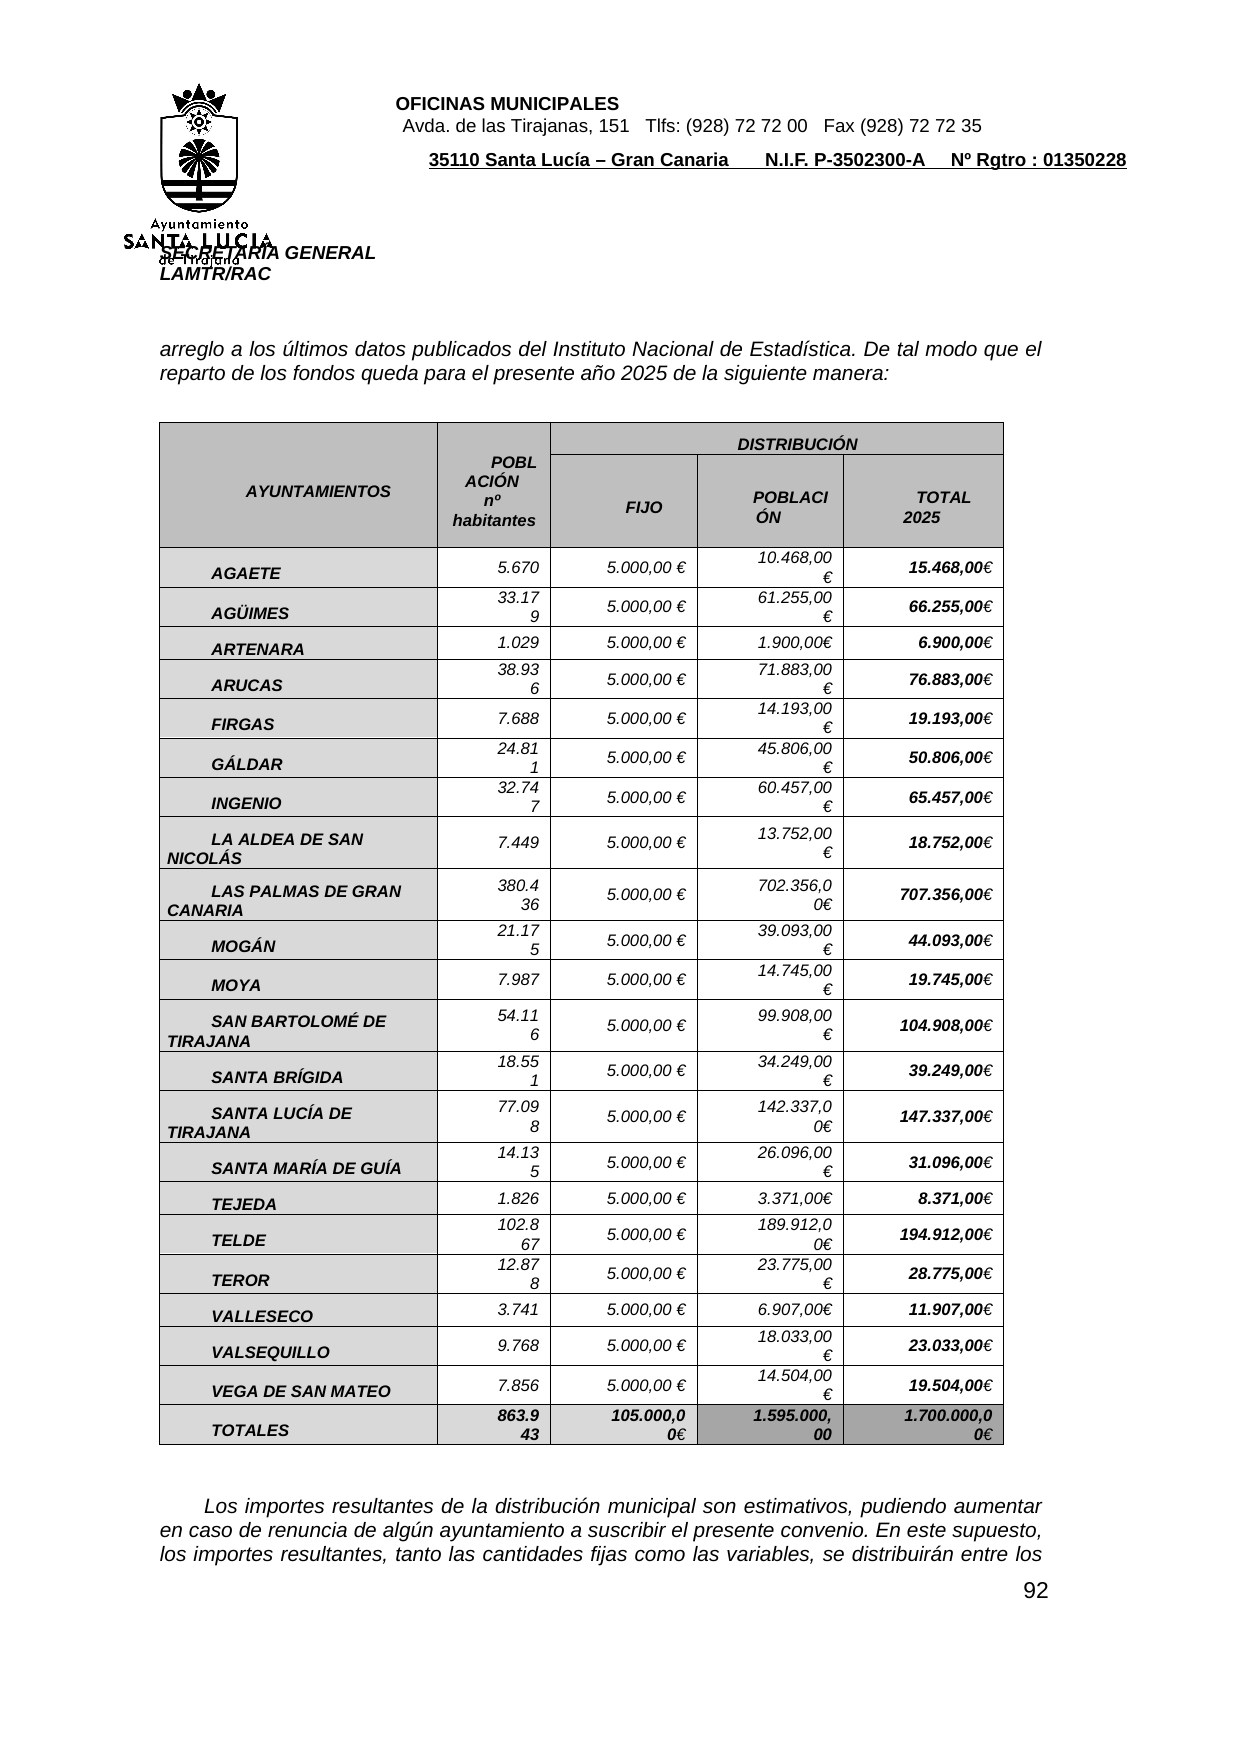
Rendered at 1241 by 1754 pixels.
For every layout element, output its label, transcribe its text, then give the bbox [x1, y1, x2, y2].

table_cell 5.000,00 € [551, 739, 697, 777]
table_cell 15.468,00€ [844, 548, 1003, 587]
table_cell VALLESECO [160, 1294, 437, 1326]
table_cell 33.179 [438, 588, 550, 626]
table_cell 104.908,00€ [844, 1000, 1003, 1051]
table_cell 5.670 [438, 548, 550, 587]
table_cell 7.856 [438, 1366, 550, 1404]
table_cell 5.000,00 € [551, 1091, 697, 1142]
table_cell 26.096,00€ [698, 1143, 843, 1181]
table_cell 189.912,00€ [698, 1215, 843, 1253]
table_cell 3.371,00€ [698, 1182, 843, 1214]
table_cell 14.193,00€ [698, 699, 843, 737]
table_cell 18.551 [438, 1052, 550, 1090]
table_cell 5.000,00 € [551, 1000, 697, 1051]
table_cell SANTA LUCÍA DE TIRAJANA [160, 1091, 437, 1142]
table_cell 147.337,00€ [844, 1091, 1003, 1142]
table_cell 1.700.000,00€ [844, 1405, 1003, 1444]
table_cell 5.000,00 € [551, 548, 697, 587]
table_cell 65.457,00€ [844, 778, 1003, 816]
table_cell ARTENARA [160, 627, 437, 659]
table_cell 5.000,00 € [551, 1182, 697, 1214]
table_cell 24.811 [438, 739, 550, 777]
table_cell 707.356,00€ [844, 869, 1003, 920]
table_cell VALSEQUILLO [160, 1327, 437, 1365]
table_cell ARUCAS [160, 660, 437, 698]
table_cell 5.000,00 € [551, 660, 697, 698]
table_cell SANTA BRÍGIDA [160, 1052, 437, 1090]
table_cell 50.806,00€ [844, 739, 1003, 777]
table_cell 19.745,00€ [844, 960, 1003, 999]
table_cell GÁLDAR [160, 739, 437, 777]
table_cell 3.741 [438, 1294, 550, 1326]
table_cell 76.883,00€ [844, 660, 1003, 698]
table_cell LA ALDEA DE SAN NICOLÁS [160, 817, 437, 868]
table_cell 45.806,00€ [698, 739, 843, 777]
table_cell 5.000,00 € [551, 1366, 697, 1404]
table_cell 18.752,00€ [844, 817, 1003, 868]
table_cell FIJO [551, 455, 697, 547]
table_cell 11.907,00€ [844, 1294, 1003, 1326]
table_cell 14.504,00€ [698, 1366, 843, 1404]
table_cell 54.116 [438, 1000, 550, 1051]
table_header POBLACIÓN nº habitantes [438, 423, 550, 547]
table_cell 66.255,00€ [844, 588, 1003, 626]
text arreglo a los últimos datos publicados del Instituto Nacional de Estadística. De tal modo que el reparto de los fondos queda para el presente año 2025 de la siguiente manera: [159, 337, 1045, 385]
table_cell 5.000,00 € [551, 869, 697, 920]
table_cell TEJEDA [160, 1182, 437, 1214]
table_cell 5.000,00 € [551, 817, 697, 868]
table_cell 380.436 [438, 869, 550, 920]
table_cell 5.000,00 € [551, 1052, 697, 1090]
table_cell LAS PALMAS DE GRAN CANARIA [160, 869, 437, 920]
table_cell 6.907,00€ [698, 1294, 843, 1326]
table_cell 23.033,00€ [844, 1327, 1003, 1365]
table_cell 14.745,00€ [698, 960, 843, 999]
table_cell 60.457,00€ [698, 778, 843, 816]
table_cell MOGÁN [160, 921, 437, 959]
table_cell 7.449 [438, 817, 550, 868]
table_cell 1.900,00€ [698, 627, 843, 659]
table_cell 5.000,00 € [551, 960, 697, 999]
table_cell 13.752,00€ [698, 817, 843, 868]
table_cell 5.000,00 € [551, 1294, 697, 1326]
table_cell 6.900,00€ [844, 627, 1003, 659]
table_cell 102.867 [438, 1215, 550, 1253]
table_cell FIRGAS [160, 699, 437, 737]
table_cell 5.000,00 € [551, 1143, 697, 1181]
table_cell TELDE [160, 1215, 437, 1253]
table_cell 77.098 [438, 1091, 550, 1142]
table_cell 702.356,00€ [698, 869, 843, 920]
table_cell 142.337,00€ [698, 1091, 843, 1142]
table_cell 105.000,00€ [551, 1405, 697, 1444]
table_cell 5.000,00 € [551, 1327, 697, 1365]
table_cell AGÜIMES [160, 588, 437, 626]
table_cell 38.936 [438, 660, 550, 698]
table_cell 5.000,00 € [551, 627, 697, 659]
table_cell 5.000,00 € [551, 699, 697, 737]
table_cell 71.883,00€ [698, 660, 843, 698]
table_cell 1.826 [438, 1182, 550, 1214]
table_cell 194.912,00€ [844, 1215, 1003, 1253]
table_cell 61.255,00€ [698, 588, 843, 626]
table_cell AGAETE [160, 548, 437, 587]
table_cell 28.775,00€ [844, 1255, 1003, 1293]
table_cell 12.878 [438, 1255, 550, 1293]
table_cell 99.908,00€ [698, 1000, 843, 1051]
table_header DISTRIBUCIÓN [551, 423, 1003, 454]
table_cell 34.249,00€ [698, 1052, 843, 1090]
table_cell 44.093,00€ [844, 921, 1003, 959]
table_cell 32.747 [438, 778, 550, 816]
table_cell TEROR [160, 1255, 437, 1293]
table_cell 14.135 [438, 1143, 550, 1181]
table_cell MOYA [160, 960, 437, 999]
table_cell 9.768 [438, 1327, 550, 1365]
table_cell SANTA MARÍA DE GUÍA [160, 1143, 437, 1181]
table_cell TOTAL 2025 [844, 455, 1003, 547]
table_cell 21.175 [438, 921, 550, 959]
table_cell 8.371,00€ [844, 1182, 1003, 1214]
table_cell 7.987 [438, 960, 550, 999]
text Los importes resultantes de la distribución municipal son estimativos, pudiendo aumentar en caso de renuncia de algún ayuntamiento a suscribir el presente convenio. En este supuesto, los importes resultantes, tanto las cantidades fijas como las variables, se distribuirán entre los [159, 1494, 1045, 1566]
table_cell INGENIO [160, 778, 437, 816]
table_cell 1.029 [438, 627, 550, 659]
table_cell TOTALES [160, 1405, 437, 1444]
table_cell 31.096,00€ [844, 1143, 1003, 1181]
table_cell SAN BARTOLOMÉ DE TIRAJANA [160, 1000, 437, 1051]
table_cell 19.504,00€ [844, 1366, 1003, 1404]
table_header AYUNTAMIENTOS [160, 423, 437, 547]
table_cell 39.093,00€ [698, 921, 843, 959]
table_cell 5.000,00 € [551, 588, 697, 626]
table_cell 10.468,00€ [698, 548, 843, 587]
table_cell 19.193,00€ [844, 699, 1003, 737]
table_cell 23.775,00€ [698, 1255, 843, 1293]
table_cell VEGA DE SAN MATEO [160, 1366, 437, 1404]
table_cell 18.033,00€ [698, 1327, 843, 1365]
table_cell 5.000,00 € [551, 1255, 697, 1293]
table_cell 39.249,00€ [844, 1052, 1003, 1090]
table_cell POBLACIÓN [698, 455, 843, 547]
table_cell 5.000,00 € [551, 1215, 697, 1253]
table_cell 5.000,00 € [551, 778, 697, 816]
table_cell 863.943 [438, 1405, 550, 1444]
table_cell 5.000,00 € [551, 921, 697, 959]
table_cell 7.688 [438, 699, 550, 737]
table_cell 1.595.000,00 [698, 1405, 843, 1444]
